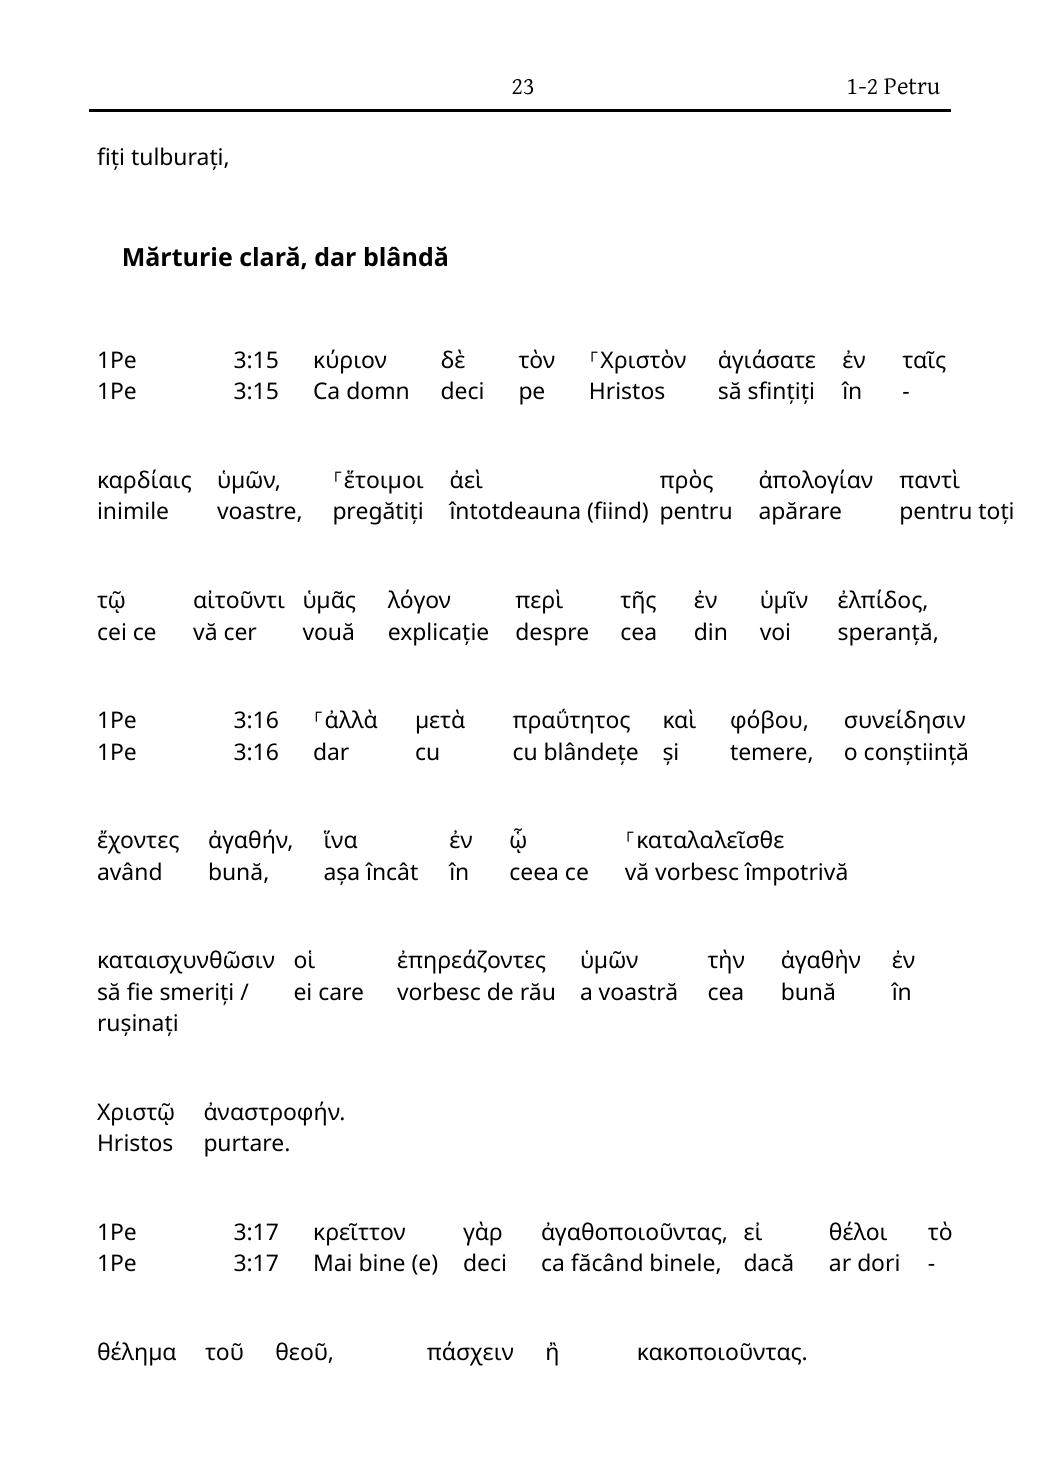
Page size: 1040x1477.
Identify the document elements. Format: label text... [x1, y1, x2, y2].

table_header [690, 553, 755, 584]
table_cell speranță, [833, 615, 962, 647]
table_cell θεοῦ, [271, 1336, 422, 1367]
table_cell 3:17 [229, 1247, 309, 1278]
table_cell δὲ [436, 344, 514, 375]
table_header [213, 433, 328, 464]
table_cell τοῦ [201, 1336, 271, 1367]
table_header [93, 1185, 229, 1216]
table_cell τῆς [616, 584, 689, 615]
table_header [384, 553, 511, 584]
table_cell ἐν [690, 584, 755, 615]
table_cell inimile [93, 495, 213, 527]
table_cell ar dori [825, 1247, 923, 1278]
table_cell ἀναστροφήν. [199, 1096, 363, 1127]
table_cell despre [511, 615, 616, 647]
table_cell πραΰτητος [508, 704, 658, 736]
table_cell din [690, 615, 755, 647]
table_cell οἱ [289, 945, 393, 976]
table_cell dacă [739, 1247, 824, 1278]
table_cell ἀγαθὴν [776, 945, 887, 976]
table_cell αἰτοῦντι [189, 584, 298, 615]
table_cell ⸀καταλαλεῖσθε [620, 824, 859, 856]
table_cell εἰ [739, 1216, 824, 1247]
table_cell ᾧ [505, 824, 620, 856]
table_header [93, 1065, 199, 1096]
table_header [423, 1305, 541, 1336]
table_cell κακοποιοῦντας. [633, 1336, 823, 1367]
table_header [189, 553, 298, 584]
table_header [838, 313, 898, 344]
table_cell - [924, 1247, 982, 1278]
table_cell pentru [655, 495, 754, 527]
table_cell καὶ [658, 704, 726, 736]
table_cell 3:15 [229, 375, 309, 406]
table_cell ἀεὶ [445, 464, 655, 495]
table_cell λόγον [384, 584, 511, 615]
table_cell γὰρ [459, 1216, 537, 1247]
table_header [199, 1065, 363, 1096]
table_cell φόβου, [726, 704, 839, 736]
table_cell purtare. [199, 1127, 363, 1158]
table_header [229, 313, 309, 344]
table_cell să fie smeriți / rușinați [93, 976, 289, 1038]
table_cell ⸀ἀλλὰ [309, 704, 411, 736]
table_cell παντὶ [895, 464, 1028, 495]
table_cell vorbesc de rău [393, 976, 576, 1038]
table_header [411, 673, 508, 704]
table_header [93, 913, 289, 944]
table_cell voastre, [213, 495, 328, 527]
table_header [514, 313, 584, 344]
table_header [739, 1185, 824, 1216]
table_cell cea [616, 615, 689, 647]
table_cell Χριστῷ [93, 1096, 199, 1127]
table_cell τὸν [514, 344, 584, 375]
table_cell μετὰ [411, 704, 508, 736]
table_header [658, 673, 726, 704]
table_cell ἐλπίδος, [833, 584, 962, 615]
table_cell deci [436, 375, 514, 406]
table_cell explicație [384, 615, 511, 647]
table_cell 3:15 [229, 344, 309, 375]
table_cell dar [309, 736, 411, 767]
table_header [204, 793, 319, 824]
table_cell - [898, 375, 973, 406]
table_cell pe [514, 375, 584, 406]
table_cell cu [411, 736, 508, 767]
table_cell ὑμῶν [576, 945, 703, 976]
table_cell ἁγιάσατε [714, 344, 838, 375]
table_header [328, 433, 445, 464]
table_cell 1Pe [93, 344, 229, 375]
table_cell ὑμῖν [755, 584, 833, 615]
table_cell ἐν [838, 344, 898, 375]
table_header [895, 433, 1028, 464]
table_cell καταισχυνθῶσιν [93, 945, 289, 976]
table_cell ceea ce [505, 856, 620, 887]
table_cell ἐν [888, 945, 947, 976]
table_cell 1Pe [93, 1216, 229, 1247]
table_header [511, 553, 616, 584]
table_cell ⸀ἕτοιμοι [328, 464, 445, 495]
table_cell bună, [204, 856, 319, 887]
table_header [825, 1185, 923, 1216]
table_header [93, 673, 229, 704]
table_header [459, 1185, 537, 1216]
table_header [393, 913, 576, 944]
table_cell ταῖς [898, 344, 973, 375]
table_cell ἢ [541, 1336, 632, 1367]
table_header [537, 1185, 739, 1216]
table_cell Mai bine (e) [309, 1247, 459, 1278]
table_cell așa încât [319, 856, 445, 887]
table_header [309, 673, 411, 704]
table_cell συνείδησιν [840, 704, 988, 736]
table_cell vouă [298, 615, 383, 647]
table_cell πάσχειν [423, 1336, 541, 1367]
table_cell καρδίαις [93, 464, 213, 495]
table_cell vă cer [189, 615, 298, 647]
table_header [620, 793, 859, 824]
table_header [298, 553, 383, 584]
table_cell cea [703, 976, 776, 1038]
table_cell ἀγαθοποιοῦντας, [537, 1216, 739, 1247]
table_cell θέλοι [825, 1216, 923, 1247]
table_header [309, 1185, 459, 1216]
table_cell pentru toți [895, 495, 1028, 527]
table_cell în [445, 856, 505, 887]
table_cell θέλημα [93, 1336, 201, 1367]
table_cell având [93, 856, 204, 887]
table_header [229, 673, 309, 704]
table_cell cu blândețe [508, 736, 658, 767]
table_cell cei ce [93, 615, 189, 647]
table_cell 3:16 [229, 736, 309, 767]
table_header [289, 913, 393, 944]
table_cell vă vorbesc împotrivă [620, 856, 859, 887]
table_header [726, 673, 839, 704]
table_cell 1Pe [93, 736, 229, 767]
table_cell πρὸς [655, 464, 754, 495]
table_cell deci [459, 1247, 537, 1278]
table_cell τὴν [703, 945, 776, 976]
table_cell ὑμᾶς [298, 584, 383, 615]
table_header [840, 673, 988, 704]
table_header [541, 1305, 632, 1336]
table_cell Ca domn [309, 375, 436, 406]
table_cell temere, [726, 736, 839, 767]
table_cell a voastră [576, 976, 703, 1038]
table_cell să sfințiți [714, 375, 838, 406]
table_header [703, 913, 776, 944]
table_cell Hristos [93, 1127, 199, 1158]
table_cell și [658, 736, 726, 767]
table_cell περὶ [511, 584, 616, 615]
table_header [576, 913, 703, 944]
table_header [271, 1305, 422, 1336]
table_cell τὸ [924, 1216, 982, 1247]
table_cell 1Pe [93, 375, 229, 406]
table_header [633, 1305, 823, 1336]
table_header [445, 433, 655, 464]
table_header [616, 553, 689, 584]
table_header [888, 913, 947, 944]
table_cell τῷ [93, 584, 189, 615]
table_header [93, 553, 189, 584]
table_cell voi [755, 615, 833, 647]
table_cell fiți tulburați, [93, 141, 241, 172]
table_cell ἐπηρεάζοντες [393, 945, 576, 976]
table_cell κύριον [309, 344, 436, 375]
table_cell în [888, 976, 947, 1038]
table_header [93, 1305, 201, 1336]
table_cell 1Pe [93, 704, 229, 736]
table_header [93, 793, 204, 824]
table_cell bună [776, 976, 887, 1038]
table_header [505, 793, 620, 824]
table_header [508, 673, 658, 704]
subtitle Mărturie clară, dar blândă [92, 240, 948, 274]
table_cell ἵνα [319, 824, 445, 856]
table_header [755, 553, 833, 584]
table_header [229, 1185, 309, 1216]
table_cell ⸀Χριστὸν [585, 344, 713, 375]
table_cell ca făcând binele, [537, 1247, 739, 1278]
table_cell ἔχοντες [93, 824, 204, 856]
table_cell 1Pe [93, 1247, 229, 1278]
table_header [655, 433, 754, 464]
table_header [898, 313, 973, 344]
table_cell 3:17 [229, 1216, 309, 1247]
table_header [201, 1305, 271, 1336]
table_cell 3:16 [229, 704, 309, 736]
table_header [754, 433, 895, 464]
table_cell ἐν [445, 824, 505, 856]
table_header [309, 313, 436, 344]
table_cell ei care [289, 976, 393, 1038]
table_cell κρεῖττον [309, 1216, 459, 1247]
table_cell o conștiință [840, 736, 988, 767]
table_cell întotdeauna (fiind) [445, 495, 655, 527]
table_cell Hristos [585, 375, 713, 406]
table_header [714, 313, 838, 344]
table_cell ἀγαθήν, [204, 824, 319, 856]
table_header [436, 313, 514, 344]
table_header [833, 553, 962, 584]
table_header [924, 1185, 982, 1216]
table_cell ἀπολογίαν [754, 464, 895, 495]
table_header [319, 793, 445, 824]
table_cell ὑμῶν, [213, 464, 328, 495]
table_header [776, 913, 887, 944]
table_cell pregătiți [328, 495, 445, 527]
table_header [93, 433, 213, 464]
table_header [93, 313, 229, 344]
table_cell apărare [754, 495, 895, 527]
table_cell în [838, 375, 898, 406]
table_header [585, 313, 713, 344]
table_header [445, 793, 505, 824]
